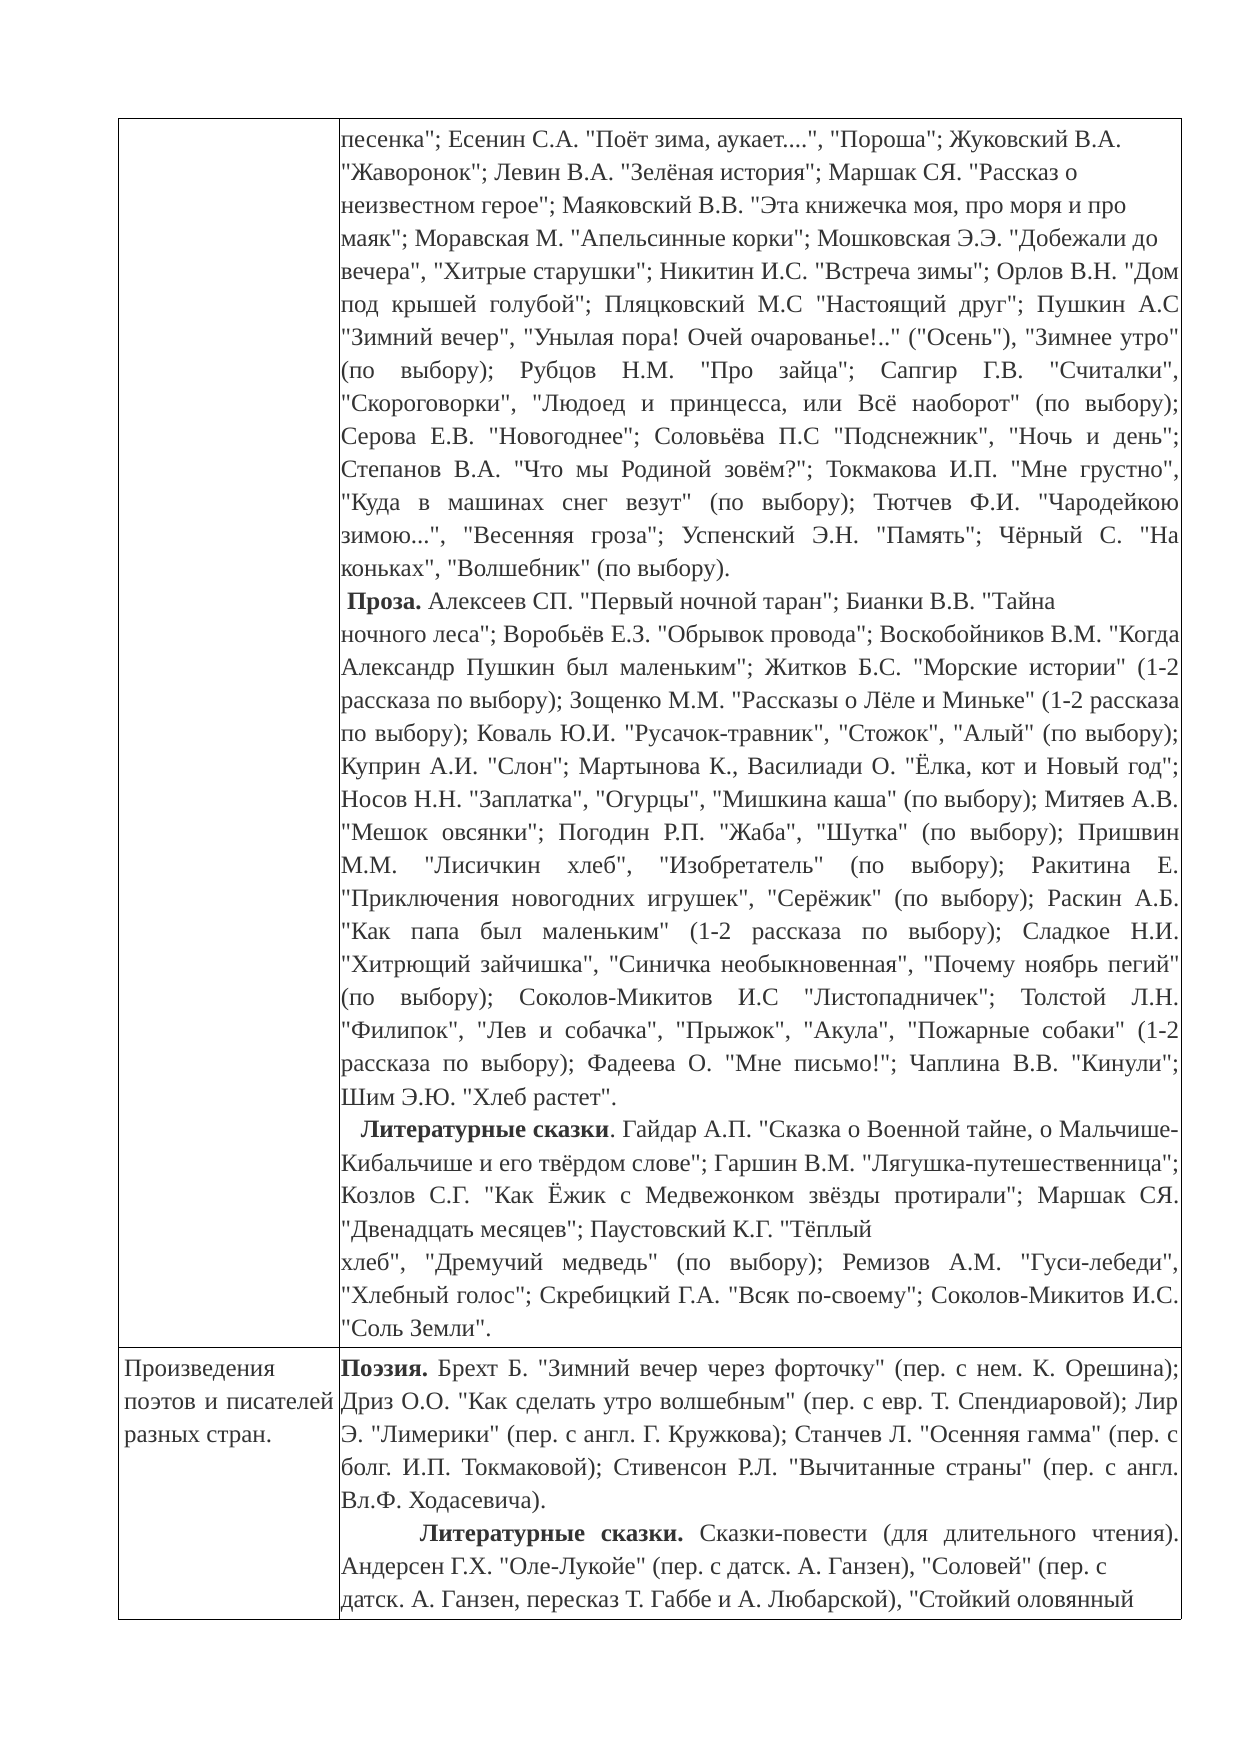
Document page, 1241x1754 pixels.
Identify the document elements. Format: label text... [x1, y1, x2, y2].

table_cell песенка"; Есенин С.А. "Поёт зима, аукает....", "Пороша"; Жуковский В.А. "Жаворонок"; Левин В.А. "Зелёная история"; Маршак СЯ. "Рассказ о неизвестном герое"; Маяковский В.В. "Эта книжечка моя, про моря и про маяк"; Моравская М. "Апельсинные корки"; Мошковская Э.Э. "Добежали до вечера", "Хитрые старушки"; Никитин И.С. "Встреча зимы"; Орлов В.Н. "Дом под крышей голубой"; Пляцковский М.С "Настоящий друг"; Пушкин А.С "Зимний вечер", "Унылая пора! Очей очарованье!.." ("Осень"), "Зимнее утро" (по выбору); Рубцов Н.М. "Про зайца"; Сапгир Г.В. "Считалки", "Скороговорки", "Людоед и принцесса, или Всё наоборот" (по выбору); Серова Е.В. "Новогоднее"; Соловьёва П.С "Подснежник", "Ночь и день"; Степанов В.А. "Что мы Родиной зовём?"; Токмакова И.П. "Мне грустно", "Куда в машинах снег везут" (по выбору); Тютчев Ф.И. "Чародейкою зимою...", "Весенняя гроза"; Успенский Э.Н. "Память"; Чёрный С. "На коньках", "Волшебник" (по выбору). Проза. Алексеев СП. "Первый ночной таран"; Бианки В.В. "Тайна ночного леса"; Воробьёв Е.З. "Обрывок провода"; Воскобойников В.М. "Когда Александр Пушкин был маленьким"; Житков Б.С. "Морские истории" (1-2 рассказа по выбору); Зощенко М.М. "Рассказы о Лёле и Миньке" (1-2 рассказа по выбору); Коваль Ю.И. "Русачок-травник", "Стожок", "Алый" (по выбору); Куприн А.И. "Слон"; Мартынова К., Василиади О. "Ёлка, кот и Новый год"; Носов Н.Н. "Заплатка", "Огурцы", "Мишкина каша" (по выбору); Митяев А.В. "Мешок овсянки"; Погодин Р.П. "Жаба", "Шутка" (по выбору); Пришвин М.М. "Лисичкин хлеб", "Изобретатель" (по выбору); Ракитина Е. "Приключения новогодних игрушек", "Серёжик" (по выбору); Раскин А.Б. "Как папа был маленьким" (1-2 рассказа по выбору); Сладкое Н.И. "Хитрющий зайчишка", "Синичка необыкновенная", "Почему ноябрь пегий" (по выбору); Соколов-Микитов И.С "Листопадничек"; Толстой Л.Н. "Филипок", "Лев и собачка", "Прыжок", "Акула", "Пожарные собаки" (1-2 рассказа по выбору); Фадеева О. "Мне письмо!"; Чаплина В.В. "Кинули"; Шим Э.Ю. "Хлеб растет". Литературные сказки. Гайдар А.П. "Сказка о Военной тайне, о Мальчише-Кибальчише и его твёрдом слове"; Гаршин В.М. "Лягушка-путешественница"; Козлов С.Г. "Как Ёжик с Медвежонком звёзды протирали"; Маршак СЯ. "Двенадцать месяцев"; Паустовский К.Г. "Тёплый хлеб", "Дремучий медведь" (по выбору); Ремизов A.M. "Гуси-лебеди", "Хлебный голос"; Скребицкий Г.А. "Всяк по-своему"; Соколов-Микитов И.С. "Соль Земли". [340, 119, 1181, 1347]
table_cell Поэзия. Брехт Б. "Зимний вечер через форточку" (пер. с нем. К. Орешина); Дриз О.О. "Как сделать утро волшебным" (пер. с евр. Т. Спендиаровой); Лир Э. "Лимерики" (пер. с англ. Г. Кружкова); Станчев Л. "Осенняя гамма" (пер. с болг. И.П. Токмаковой); Стивенсон Р.Л. "Вычитанные страны" (пер. с англ. Вл.Ф. Ходасевича). Литературные сказки. Сказки-повести (для длительного чтения). Андерсен Г.Х. "Оле-Лукойе" (пер. с датск. А. Ганзен), "Соловей" (пер. с датск. А. Ганзен, пересказ Т. Габбе и А. Любарской), "Стойкий оловянный [340, 1348, 1181, 1619]
table_cell [119, 119, 339, 1347]
table_cell Произведения поэтов и писателей разных стран. [119, 1348, 339, 1619]
